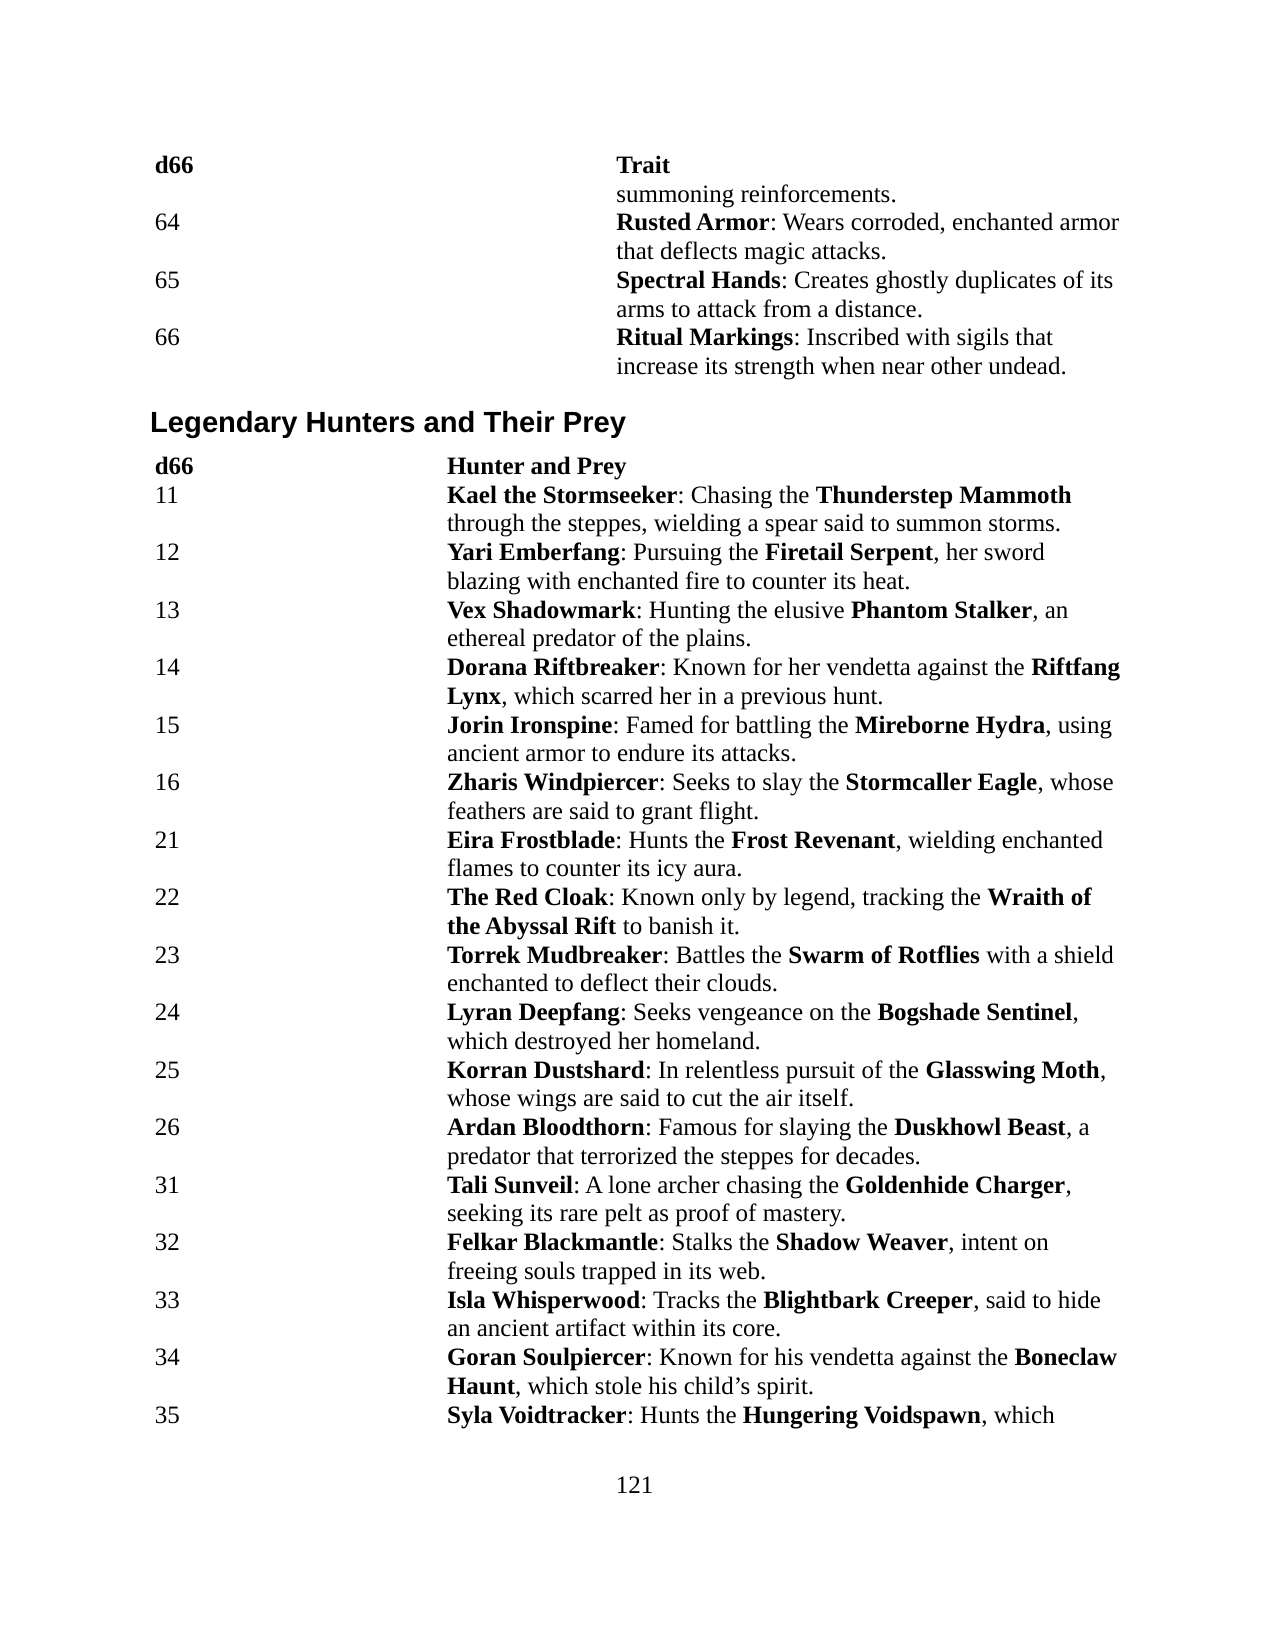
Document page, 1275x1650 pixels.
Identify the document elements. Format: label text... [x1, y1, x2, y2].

table_cell 35 [150, 1400, 442, 1428]
table_cell 21 [150, 825, 442, 882]
table_cell 25 [150, 1055, 442, 1112]
table_cell 23 [150, 940, 442, 997]
table_cell 16 [150, 767, 442, 825]
table_header d66 [150, 451, 442, 480]
table_cell Yari Emberfang: Pursuing the Firetail Serpent, her sword blazing with enchanted fire to counter its heat. [443, 537, 1125, 595]
table_cell 65 [150, 265, 612, 322]
table_cell Tali Sunveil: A lone archer chasing the Goldenhide Charger, seeking its rare pelt as proof of mastery. [443, 1170, 1125, 1227]
table_cell 12 [150, 537, 442, 595]
table_cell Vex Shadowmark: Hunting the elusive Phantom Stalker, an ethereal predator of the plains. [443, 595, 1125, 652]
table_cell Dorana Riftbreaker: Known for her vendetta against the Riftfang Lynx, which scarred her in a previous hunt. [443, 652, 1125, 710]
table_cell Felkar Blackmantle: Stalks the Shadow Weaver, intent on freeing souls trapped in its web. [443, 1227, 1125, 1285]
table_cell Ritual Markings: Inscribed with sigils that increase its strength when near other undead. [612, 323, 1125, 380]
table_cell 64 [150, 208, 612, 265]
table_cell 34 [150, 1342, 442, 1400]
table_cell Spectral Hands: Creates ghostly duplicates of its arms to attack from a distance. [612, 265, 1125, 322]
table_cell 33 [150, 1285, 442, 1342]
subtitle Legendary Hunters and Their Prey [150, 405, 1125, 438]
table_cell 22 [150, 882, 442, 940]
table_cell 26 [150, 1112, 442, 1170]
table_cell Korran Dustshard: In relentless pursuit of the Glasswing Moth, whose wings are said to cut the air itself. [443, 1055, 1125, 1112]
table_header Trait [612, 150, 1125, 179]
table_cell Lyran Deepfang: Seeks vengeance on the Bogshade Sentinel, which destroyed her homeland. [443, 997, 1125, 1055]
table_cell Jorin Ironspine: Famed for battling the Mireborne Hydra, using ancient armor to endure its attacks. [443, 710, 1125, 767]
table_cell Syla Voidtracker: Hunts the Hungering Voidspawn, which [443, 1400, 1125, 1428]
table_cell The Red Cloak: Known only by legend, tracking the Wraith of the Abyssal Rift to banish it. [443, 882, 1125, 940]
table_cell summoning reinforcements. [612, 179, 1125, 207]
table_cell 13 [150, 595, 442, 652]
table_cell 15 [150, 710, 442, 767]
table_cell Goran Soulpiercer: Known for his vendetta against the Boneclaw Haunt, which stole his child’s spirit. [443, 1342, 1125, 1400]
table_cell Rusted Armor: Wears corroded, enchanted armor that deflects magic attacks. [612, 208, 1125, 265]
table_cell Eira Frostblade: Hunts the Frost Revenant, wielding enchanted flames to counter its icy aura. [443, 825, 1125, 882]
table_cell Isla Whisperwood: Tracks the Blightbark Creeper, said to hide an ancient artifact within its core. [443, 1285, 1125, 1342]
table_cell Ardan Bloodthorn: Famous for slaying the Duskhowl Beast, a predator that terrorized the steppes for decades. [443, 1112, 1125, 1170]
table_cell Kael the Stormseeker: Chasing the Thunderstep Mammoth through the steppes, wielding a spear said to summon storms. [443, 480, 1125, 537]
table_cell 14 [150, 652, 442, 710]
table_cell 24 [150, 997, 442, 1055]
table_cell Zharis Windpiercer: Seeks to slay the Stormcaller Eagle, whose feathers are said to grant flight. [443, 767, 1125, 825]
table_cell 11 [150, 480, 442, 537]
table_cell 31 [150, 1170, 442, 1227]
table_header Hunter and Prey [443, 451, 1125, 480]
table_cell 32 [150, 1227, 442, 1285]
table_cell [150, 179, 612, 207]
table_cell 66 [150, 323, 612, 380]
table_header d66 [150, 150, 612, 179]
table_cell Torrek Mudbreaker: Battles the Swarm of Rotflies with a shield enchanted to deflect their clouds. [443, 940, 1125, 997]
